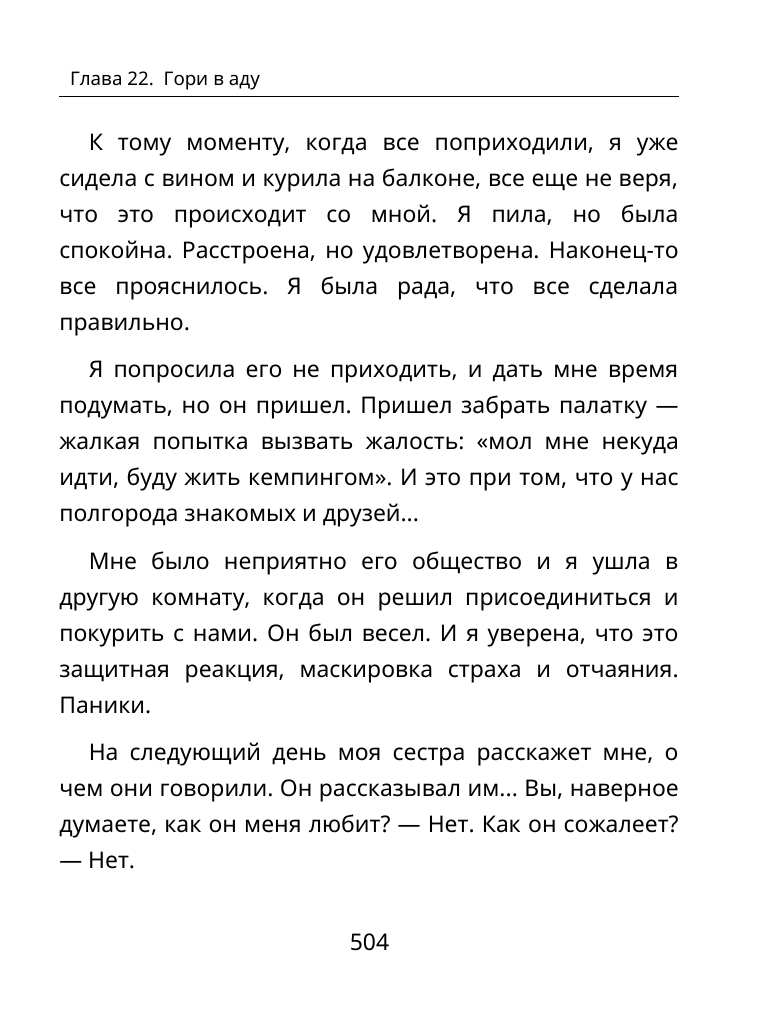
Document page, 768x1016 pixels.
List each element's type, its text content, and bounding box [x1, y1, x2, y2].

text На следующий день моя сестра расскажет мне, о чем они говорили. Он рассказывал им... Вы, наверное думаете, как он меня любит? — Нет. Как он сожалеет? — Нет. [59, 736, 679, 875]
text Я попросила его не приходить, и дать мне время подумать, но он пришел. Пришел забрать палатку — жалкая попытка вызвать жалость: «мол мне некуда идти, буду жить кемпингом». И это при том, что у нас полгорода знакомых и друзей... [59, 353, 679, 528]
text К тому моменту, когда все поприходили, я уже сидела с вином и курила на балконе, все еще не веря, что это происходит со мной. Я пила, но была спокойна. Расстроена, но удовлетворена. Наконец-то все прояснилось. Я была рада, что все сделала правильно. [59, 126, 679, 337]
text Мне было неприятно его общество и я ушла в другую комнату, когда он решил присоединиться и покурить с нами. Он был весел. И я уверена, что это защитная реакция, маскировка страха и отчаяния. Паники. [59, 545, 679, 720]
